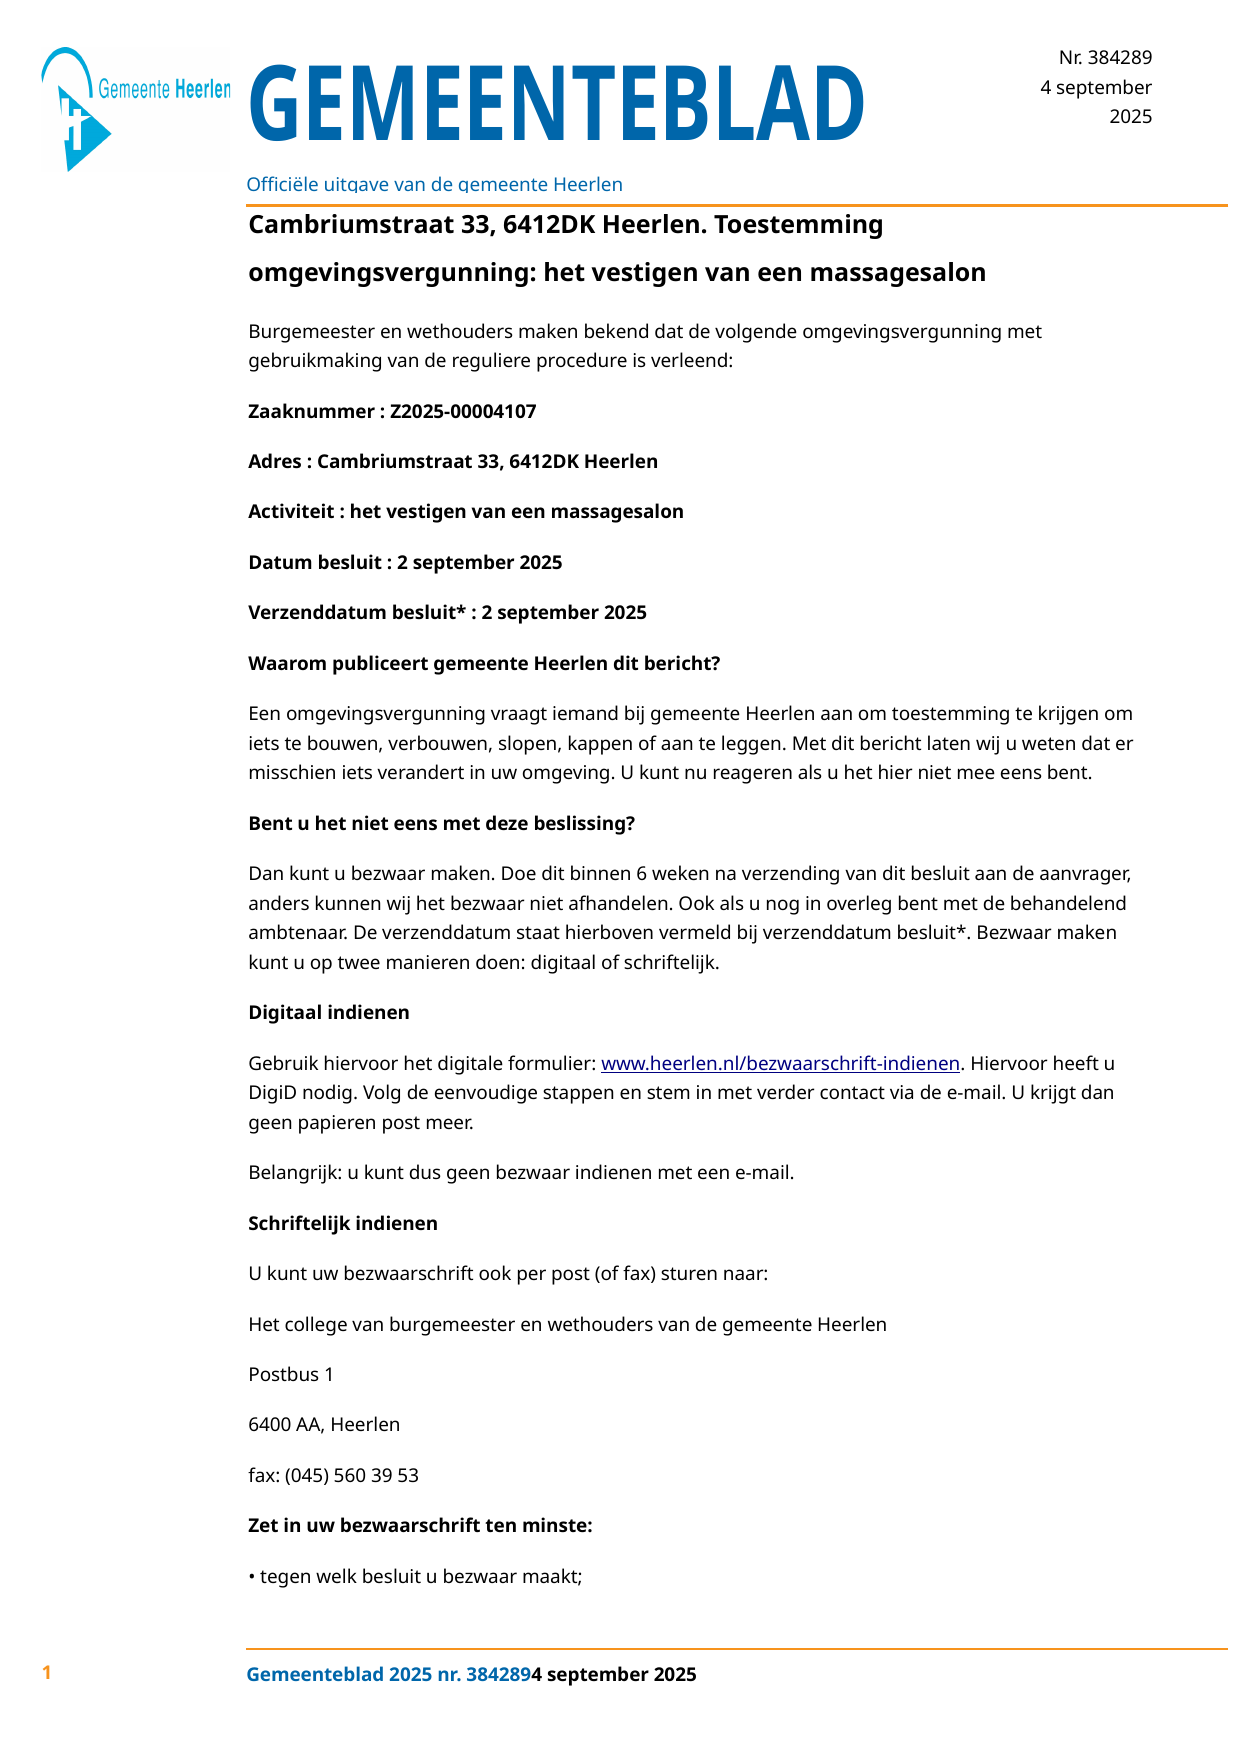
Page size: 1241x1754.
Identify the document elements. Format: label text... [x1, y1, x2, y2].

text Het college van burgemeester en wethouders van de gemeente Heerlen [248, 1311, 1152, 1337]
text 6400 AA, Heerlen [248, 1412, 1152, 1437]
text Bent u het niet eens met deze beslissing? [248, 810, 1152, 836]
text Belangrijk: u kunt dus geen bezwaar indienen met een e-mail. [248, 1159, 1152, 1185]
text Schriftelijk indienen [248, 1210, 1152, 1236]
text Zet in uw bezwaarschrift ten minste: [248, 1512, 1152, 1538]
text • tegen welk besluit u bezwaar maakt; [248, 1563, 1152, 1589]
text Dan kunt u bezwaar maken. Doe dit binnen 6 weken na verzending van dit besluit aan de aanvrager, anders kunnen wij het bezwaar niet afhandelen. Ook als u nog in overleg bent met de behandelend ambtenaar. De verzenddatum staat hierboven vermeld bij verzenddatum besluit*. Bezwaar maken kunt u op twee manieren doen: digitaal of schriftelijk. [248, 860, 1152, 975]
text Datum besluit : 2 september 2025 [248, 549, 1152, 575]
text Gebruik hiervoor het digitale formulier: www.heerlen.nl/bezwaarschrift-indienen. Hiervoor heeft u DigiD nodig. Volg de eenvoudige stappen en stem in met verder contact via de e-mail. U krijgt dan geen papieren post meer. [248, 1050, 1152, 1135]
text fax: (045) 560 39 53 [248, 1462, 1152, 1488]
text Cambriumstraat 33, 6412DK Heerlen. Toestemming omgevingsvergunning: het vestigen van een massagesalon [248, 207, 1152, 288]
text Digitaal indienen [248, 999, 1152, 1025]
text Activiteit : het vestigen van een massagesalon [248, 499, 1152, 524]
text Postbus 1 [248, 1361, 1152, 1387]
picture [41, 47, 59, 70]
text Verzenddatum besluit* : 2 september 2025 [248, 599, 1152, 625]
picture [41, 47, 231, 172]
text Zaaknummer : Z2025-00004107 [248, 398, 1152, 424]
text Adres : Cambriumstraat 33, 6412DK Heerlen [248, 448, 1152, 474]
text Een omgevingsvergunning vraagt iemand bij gemeente Heerlen aan om toestemming te krijgen om iets te bouwen, verbouwen, slopen, kappen of aan te leggen. Met dit bericht laten wij u weten dat er misschien iets verandert in uw omgeving. U kunt nu reageren als u het hier niet mee eens bent. [248, 700, 1152, 785]
text U kunt uw bezwaarschrift ook per post (of fax) sturen naar: [248, 1260, 1152, 1286]
text Burgemeester en wethouders maken bekend dat de volgende omgevingsvergunning met gebruikmaking van de reguliere procedure is verleend: [248, 318, 1152, 373]
text Waarom publiceert gemeente Heerlen dit bericht? [248, 650, 1152, 676]
